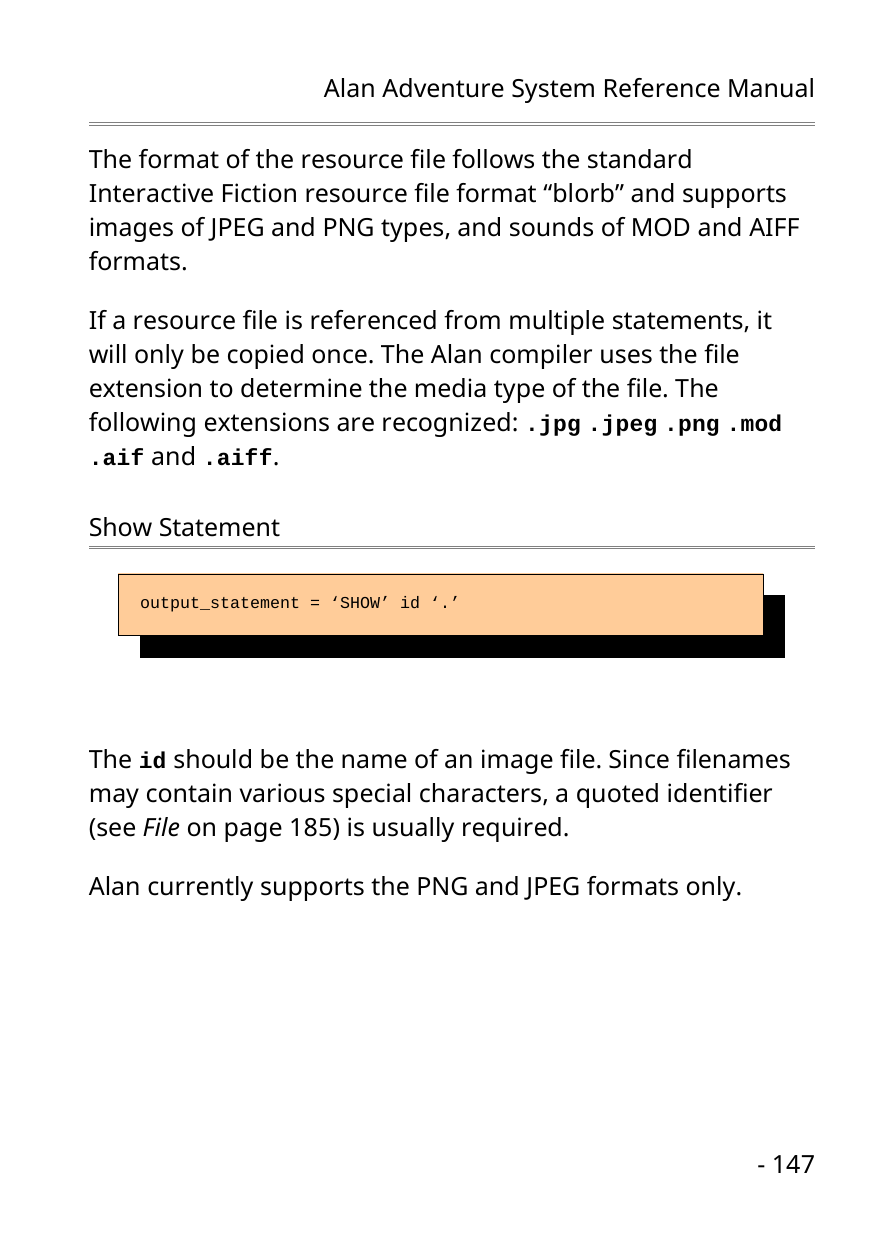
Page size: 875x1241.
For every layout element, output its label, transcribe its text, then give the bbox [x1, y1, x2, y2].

text If a resource file is referenced from multiple statements, it will only be copied once. The Alan compiler uses the file extension to determine the media type of the file. The following extensions are recognized: .jpg .jpeg .png .mod .aif and .aiff. [88, 303, 815, 473]
subtitle Show Statement [88, 510, 815, 548]
text Alan currently supports the PNG and JPEG formats only. [88, 868, 815, 902]
text output_statement = ‘SHOW’ id ‘.’ [119, 575, 763, 635]
text The id should be the name of an image file. Since filenames may contain various special characters, a quoted identifier (see File on page 148) is usually required. [88, 742, 815, 843]
text The format of the resource file follows the standard Interactive Fiction resource file format “blorb” and supports images of JPEG and PNG types, and sounds of MOD and AIFF formats. [88, 142, 815, 278]
